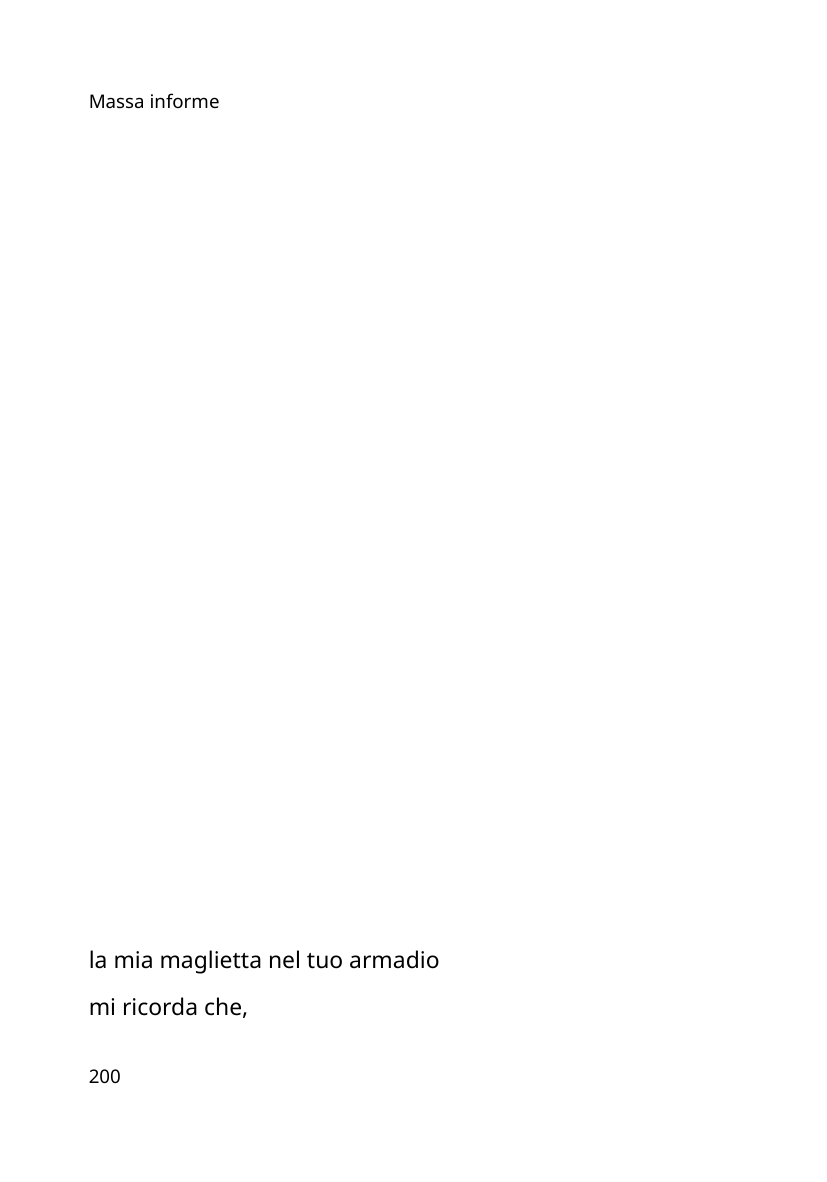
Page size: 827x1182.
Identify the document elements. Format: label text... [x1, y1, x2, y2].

text mi ricorda che, [88, 991, 738, 1022]
text la mia maglietta nel tuo armadio [88, 944, 738, 976]
